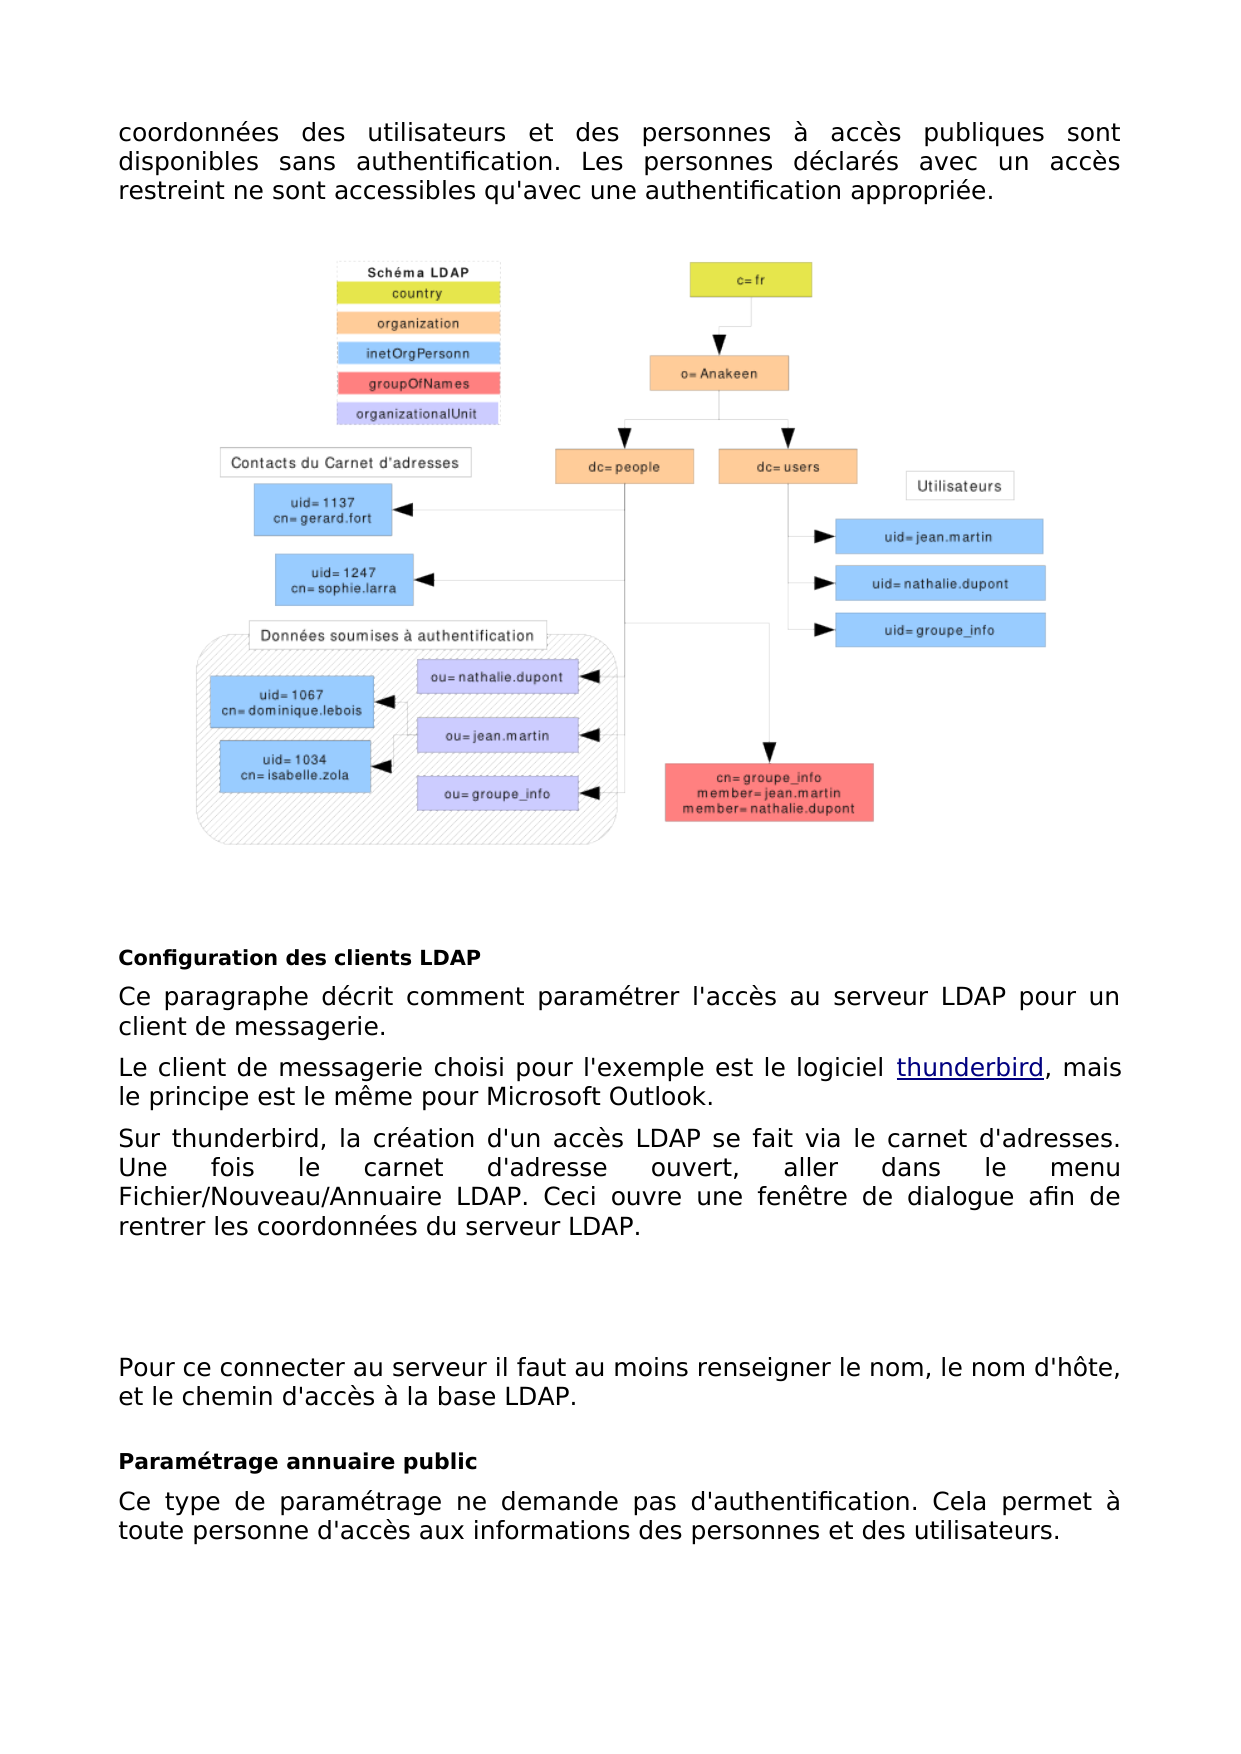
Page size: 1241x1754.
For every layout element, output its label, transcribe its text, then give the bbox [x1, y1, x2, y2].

text Pour ce connecter au serveur il faut au moins renseigner le nom, le nom d'hôte, et le chemin d'accès à la base LDAP. [118, 1353, 1122, 1412]
text Sur thunderbird, la création d'un accès LDAP se fait via le carnet d'adresses. Une fois le carnet d'adresse ouvert, aller dans le menu Fichier/Nouveau/Annuaire LDAP. Ceci ouvre une fenêtre de dialogue afin de rentrer les coordonnées du serveur LDAP. [118, 1124, 1122, 1241]
text Ce paragraphe décrit comment paramétrer l'accès au serveur LDAP pour un client de messagerie. [118, 983, 1122, 1041]
picture [118, 218, 1123, 909]
subtitle Configuration des clients LDAP [118, 946, 1122, 970]
text Le client de messagerie choisi pour l'exemple est le logiciel thunderbird, mais le principe est le même pour Microsoft Outlook. [118, 1053, 1122, 1112]
text coordonnées des utilisateurs et des personnes à accès publiques sont disponibles sans authentification. Les personnes déclarés avec un accès restreint ne sont accessibles qu'avec une authentification appropriée. [118, 118, 1122, 206]
text Ce type de paramétrage ne demande pas d'authentification. Cela permet à toute personne d'accès aux informations des personnes et des utilisateurs. [118, 1487, 1122, 1546]
subtitle Paramétrage annuaire public [118, 1449, 1122, 1475]
